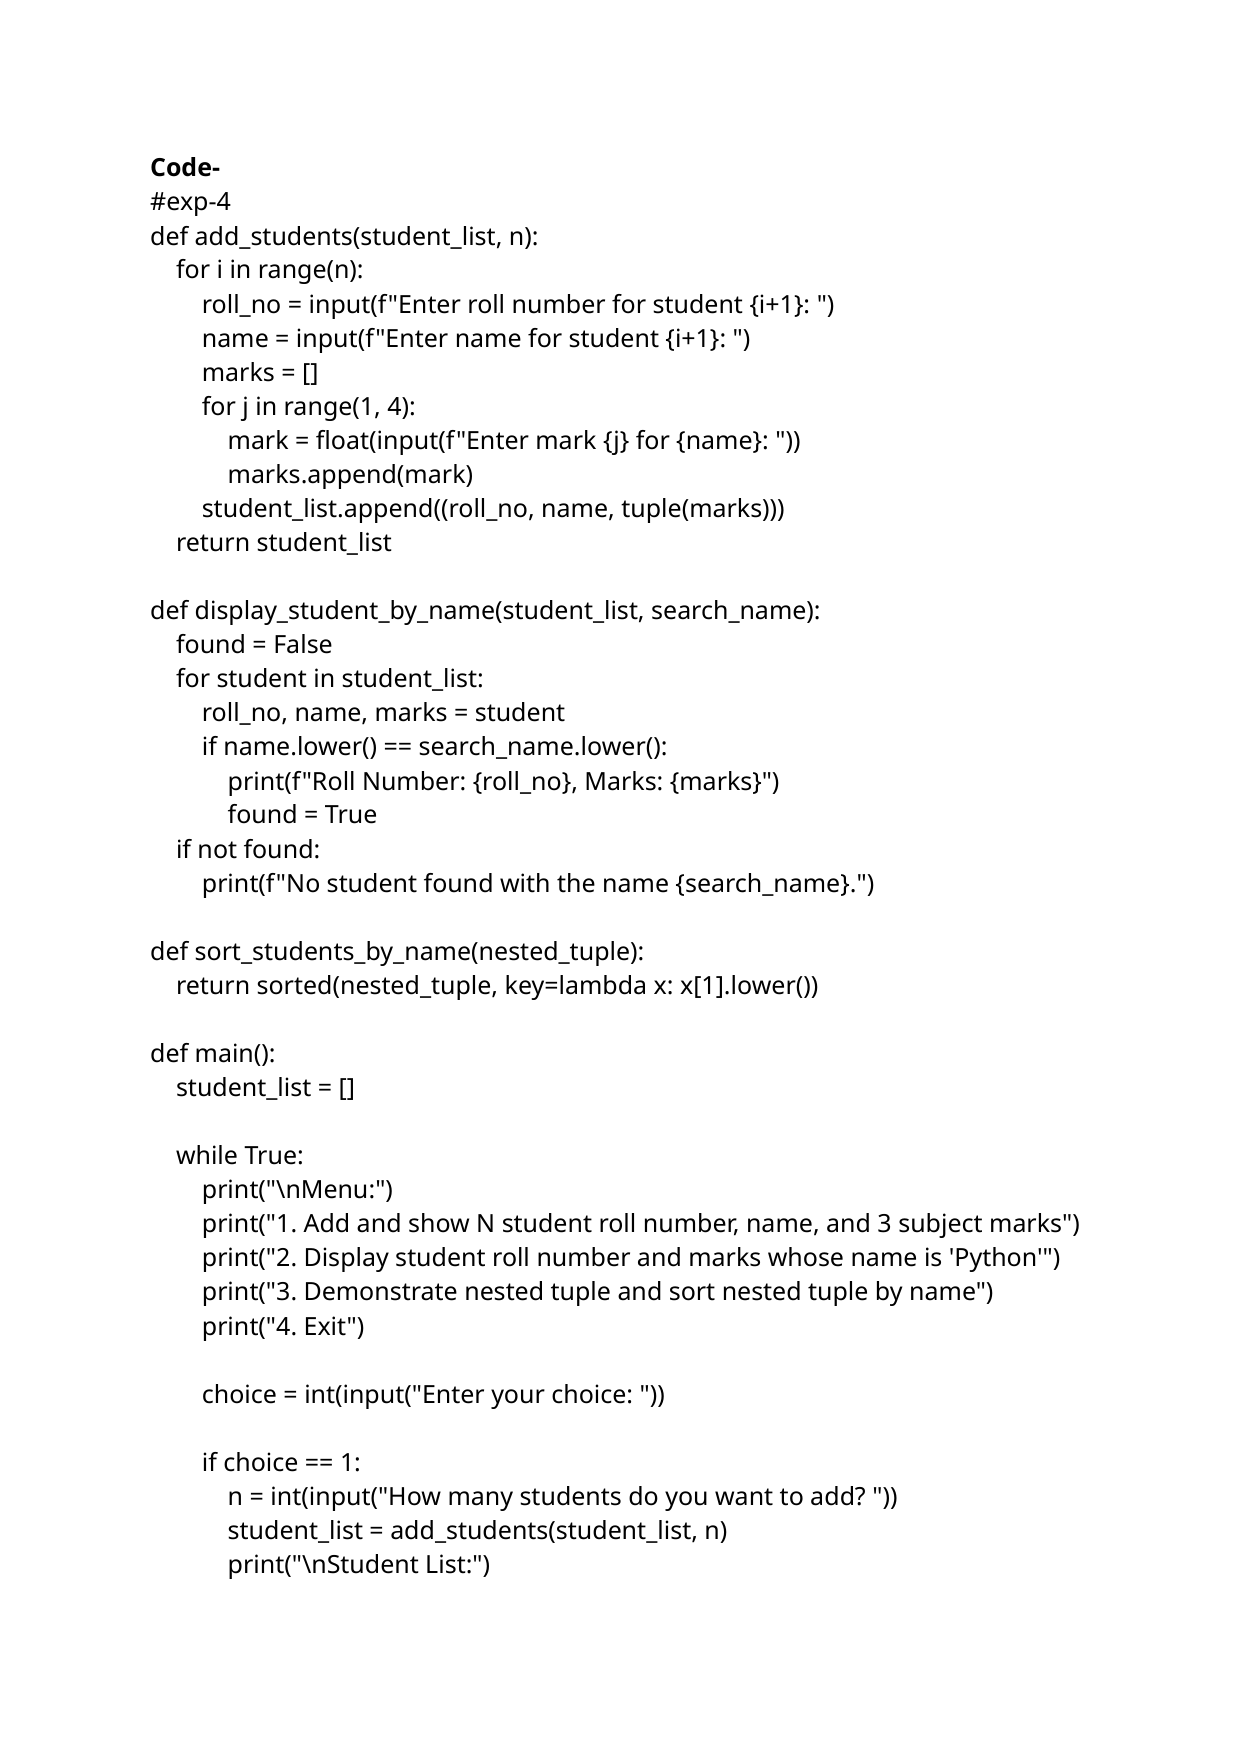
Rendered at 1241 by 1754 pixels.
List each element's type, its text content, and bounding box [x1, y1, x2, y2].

text #exp-4 [150, 184, 1090, 218]
text for i in range(n): [150, 252, 1090, 286]
text if not found: [150, 831, 1090, 865]
text marks.append(mark) [150, 457, 1090, 491]
text choice = int(input("Enter your choice: ")) [150, 1376, 1090, 1410]
text if choice == 1: [150, 1444, 1090, 1478]
text mark = float(input(f"Enter mark {j} for {name}: ")) [150, 422, 1090, 457]
text def main(): [150, 1036, 1090, 1070]
text found = True [150, 797, 1090, 831]
text roll_no, name, marks = student [150, 695, 1090, 729]
text marks = [] [150, 354, 1090, 388]
text print("\nStudent List:") [150, 1547, 1090, 1581]
text student_list = add_students(student_list, n) [150, 1512, 1090, 1547]
text for student in student_list: [150, 661, 1090, 695]
text name = input(f"Enter name for student {i+1}: ") [150, 320, 1090, 354]
text print("2. Display student roll number and marks whose name is 'Python'") [150, 1240, 1090, 1274]
text student_list = [] [150, 1070, 1090, 1104]
text print("\nMenu:") [150, 1172, 1090, 1206]
text roll_no = input(f"Enter roll number for student {i+1}: ") [150, 286, 1090, 320]
text while True: [150, 1138, 1090, 1172]
text print("4. Exit") [150, 1308, 1090, 1342]
text Code- [150, 150, 1090, 184]
text n = int(input("How many students do you want to add? ")) [150, 1478, 1090, 1512]
text return student_list [150, 525, 1090, 559]
text found = False [150, 627, 1090, 661]
text def display_student_by_name(student_list, search_name): [150, 593, 1090, 627]
text def sort_students_by_name(nested_tuple): [150, 933, 1090, 967]
text if name.lower() == search_name.lower(): [150, 729, 1090, 763]
text print("3. Demonstrate nested tuple and sort nested tuple by name") [150, 1274, 1090, 1308]
text student_list.append((roll_no, name, tuple(marks))) [150, 491, 1090, 525]
text return sorted(nested_tuple, key=lambda x: x[1].lower()) [150, 967, 1090, 1002]
text def add_students(student_list, n): [150, 218, 1090, 252]
text print(f"Roll Number: {roll_no}, Marks: {marks}") [150, 763, 1090, 797]
text for j in range(1, 4): [150, 388, 1090, 422]
text print(f"No student found with the name {search_name}.") [150, 865, 1090, 899]
text print("1. Add and show N student roll number, name, and 3 subject marks") [150, 1206, 1090, 1240]
